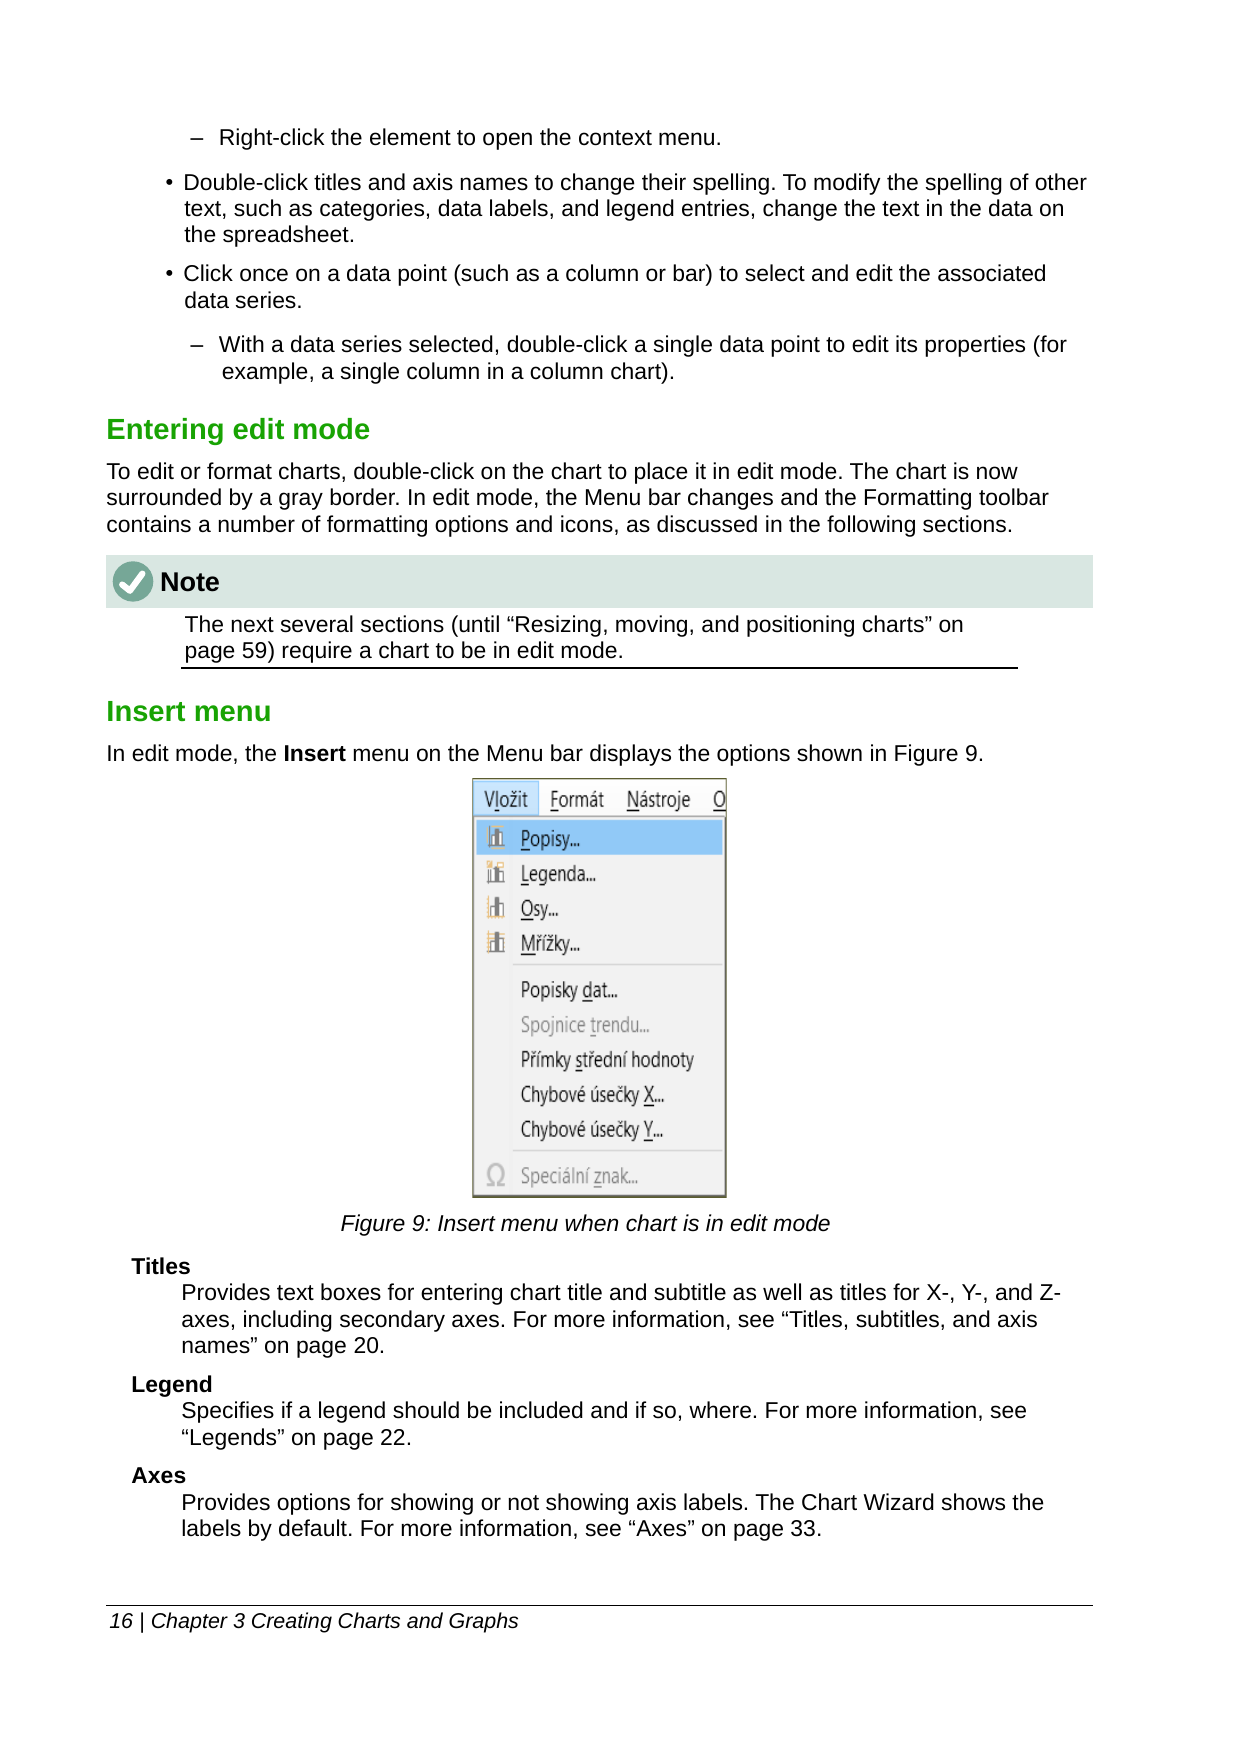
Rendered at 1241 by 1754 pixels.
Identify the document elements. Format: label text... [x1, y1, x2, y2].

text Titles [131, 1253, 1093, 1279]
list Right-click the element to open the context menu. [187, 121, 1093, 153]
text Axes [131, 1462, 1093, 1489]
text The next several sections (until “Resizing, moving, and positioning charts” on page 59) require a chart to be in edit mode. [181, 608, 1018, 667]
text In edit mode, the Insert menu on the Menu bar displays the options shown in Figure 9. [106, 740, 1093, 766]
text Figure 9: Insert menu when chart is in edit mode [340, 1210, 858, 1236]
subtitle Note [106, 555, 1093, 608]
text Provides text boxes for entering chart title and subtitle as well as titles for X-, Y-, and Z- axes, including secondary axes. For more information, see “Titles, subtitles, and axis names” on page 20. [181, 1279, 1093, 1358]
picture [472, 778, 727, 1198]
text Legend [131, 1371, 1093, 1397]
text Specifies if a legend should be included and if so, where. For more information, see “Legends” on page 22. [181, 1397, 1093, 1450]
text Provides options for showing or not showing axis labels. The Chart Wizard shows the labels by default. For more information, see “Axes” on page 33. [181, 1489, 1093, 1541]
list With a data series selected, double-click a single data point to edit its properties (for example, a single column in a column chart). [187, 328, 1093, 387]
list Double-click titles and axis names to change their spelling. To modify the spelling of other text, such as categories, data labels, and legend entries, change the text in the data on the spreadsheet. [162, 166, 1093, 248]
subtitle Insert menu [106, 694, 1093, 727]
text To edit or format charts, double-click on the chart to place it in edit mode. The chart is now surrounded by a gray border. In edit mode, the Menu bar changes and the Formatting toolbar contains a number of formatting options and icons, as discussed in the following sections. [106, 458, 1093, 537]
list Click once on a data point (such as a column or bar) to select and edit the associated data series. [162, 257, 1093, 316]
subtitle Entering edit mode [106, 412, 1093, 445]
